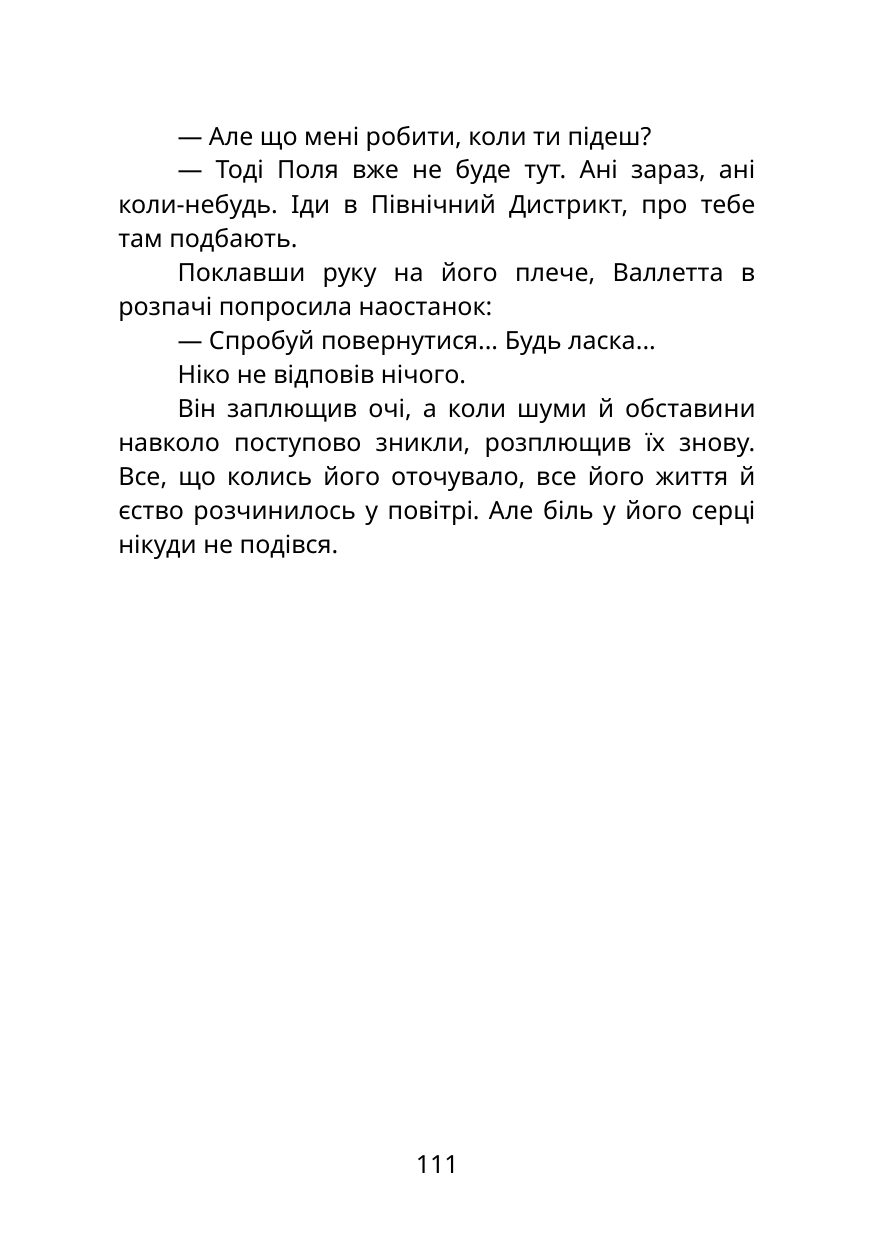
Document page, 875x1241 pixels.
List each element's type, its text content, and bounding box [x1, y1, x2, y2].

text — Спробуй повернутися... Будь ласка... [118, 322, 756, 357]
text — Тоді Поля вже не буде тут. Ані зараз, ані коли-небудь. Іди в Північний Дистрикт, про тебе там подбають. [118, 152, 756, 254]
text Він заплющив очі, а коли шуми й обставини навколо поступово зникли, розплющив їх знову. Все, що колись його оточувало, все його життя й єство розчинилось у повітрі. Але біль у його серці нікуди не подівся. [118, 391, 756, 561]
text Поклавши руку на його плече, Валлетта в розпачі попросила наостанок: [118, 254, 756, 322]
text Ніко не відповів нічого. [118, 357, 756, 391]
text — Але що мені робити, коли ти підеш? [118, 118, 756, 152]
